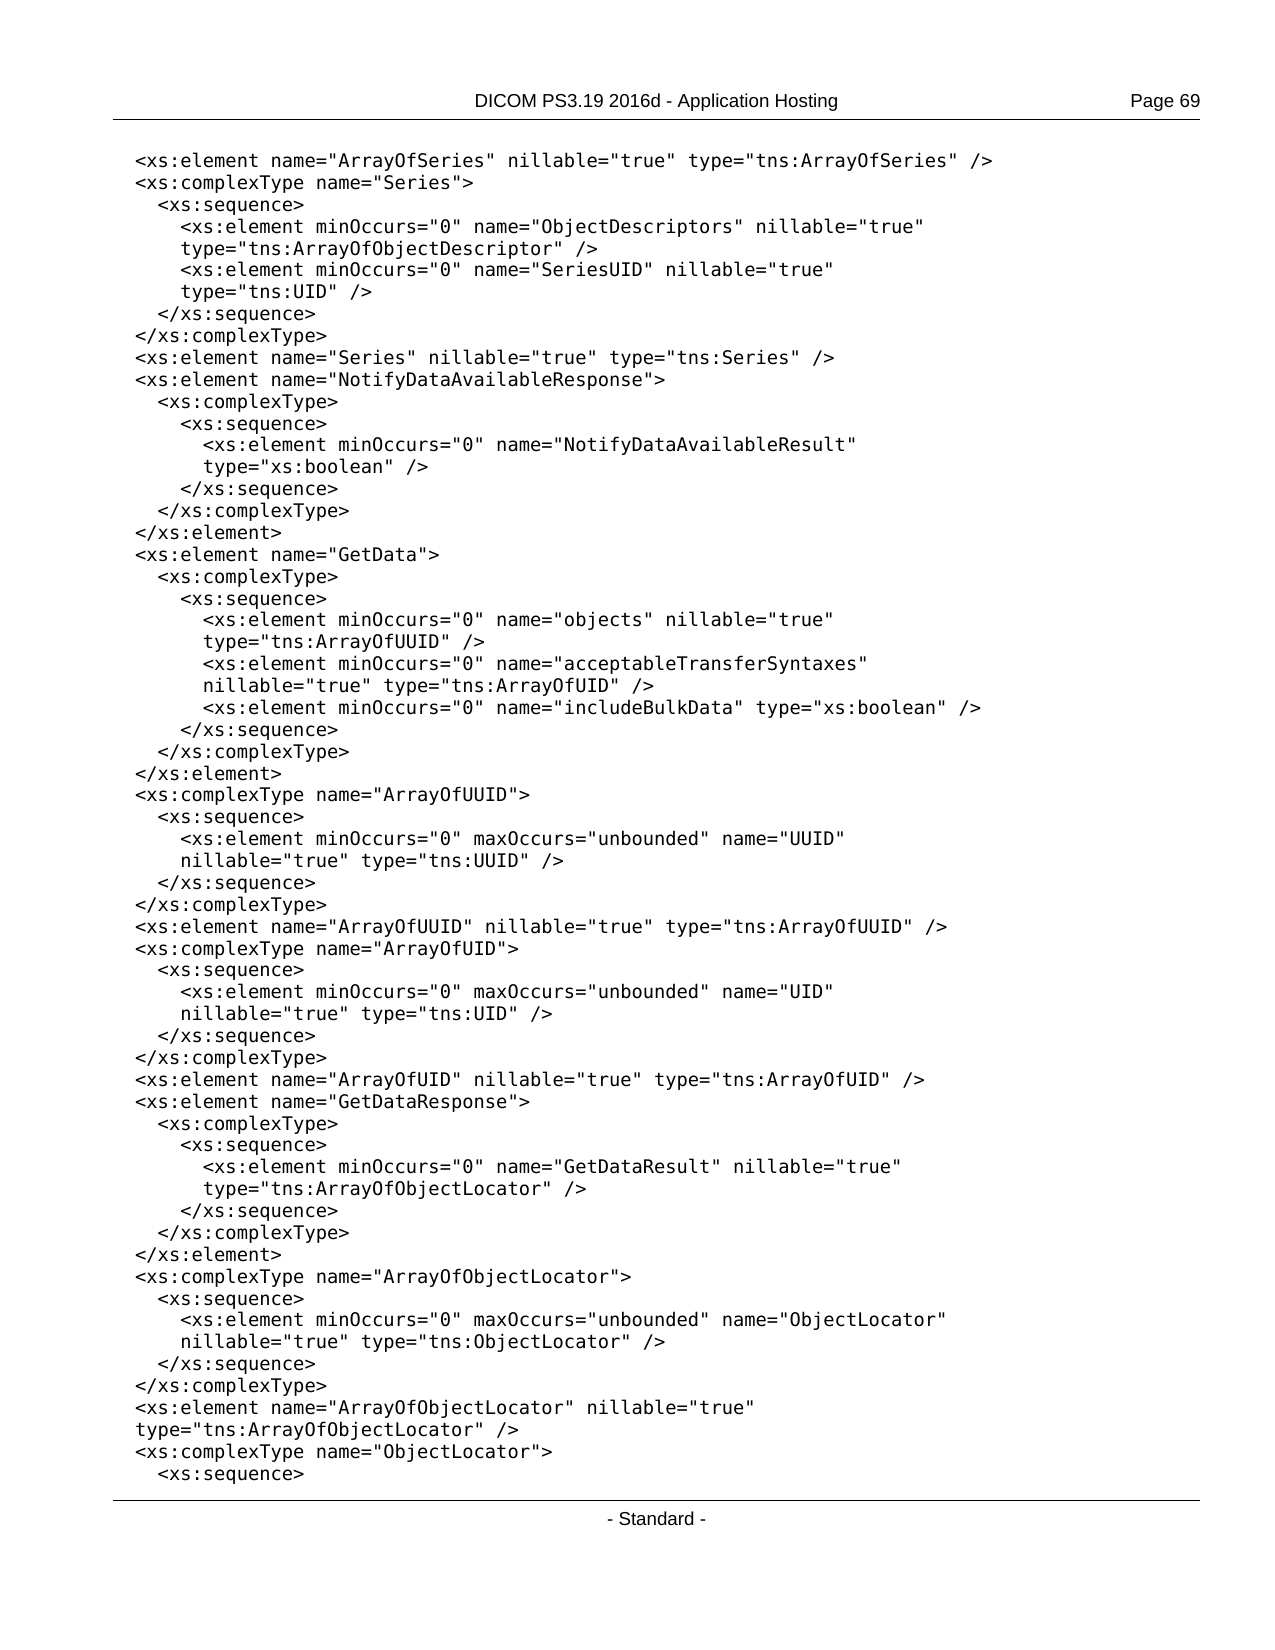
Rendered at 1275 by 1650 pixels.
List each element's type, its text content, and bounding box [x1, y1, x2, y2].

text <xs:element name="ArrayOfSeries" nillable="true" type="tns:ArrayOfSeries" /> <xs:complexType name="Series"> <xs:sequence> <xs:element minOccurs="0" name="ObjectDescriptors" nillable="true" type="tns:ArrayOfObjectDescriptor" /> <xs:element minOccurs="0" name="SeriesUID" nillable="true" type="tns:UID" /> </xs:sequence> </xs:complexType> <xs:element name="Series" nillable="true" type="tns:Series" /> <xs:element name="NotifyDataAvailableResponse"> <xs:complexType> <xs:sequence> <xs:element minOccurs="0" name="NotifyDataAvailableResult" type="xs:boolean" /> </xs:sequence> </xs:complexType> </xs:element> <xs:element name="GetData"> <xs:complexType> <xs:sequence> <xs:element minOccurs="0" name="objects" nillable="true" type="tns:ArrayOfUUID" /> <xs:element minOccurs="0" name="acceptableTransferSyntaxes" nillable="true" type="tns:ArrayOfUID" /> <xs:element minOccurs="0" name="includeBulkData" type="xs:boolean" /> </xs:sequence> </xs:complexType> </xs:element> <xs:complexType name="ArrayOfUUID"> <xs:sequence> <xs:element minOccurs="0" maxOccurs="unbounded" name="UUID" nillable="true" type="tns:UUID" /> </xs:sequence> </xs:complexType> <xs:element name="ArrayOfUUID" nillable="true" type="tns:ArrayOfUUID" /> <xs:complexType name="ArrayOfUID"> <xs:sequence> <xs:element minOccurs="0" maxOccurs="unbounded" name="UID" nillable="true" type="tns:UID" /> </xs:sequence> </xs:complexType> <xs:element name="ArrayOfUID" nillable="true" type="tns:ArrayOfUID" /> <xs:element name="GetDataResponse"> <xs:complexType> <xs:sequence> <xs:element minOccurs="0" name="GetDataResult" nillable="true" type="tns:ArrayOfObjectLocator" /> </xs:sequence> </xs:complexType> </xs:element> <xs:complexType name="ArrayOfObjectLocator"> <xs:sequence> <xs:element minOccurs="0" maxOccurs="unbounded" name="ObjectLocator" nillable="true" type="tns:ObjectLocator" /> </xs:sequence> </xs:complexType> <xs:element name="ArrayOfObjectLocator" nillable="true" type="tns:ArrayOfObjectLocator" /> <xs:complexType name="ObjectLocator"> <xs:sequence> [112, 150, 1200, 1484]
